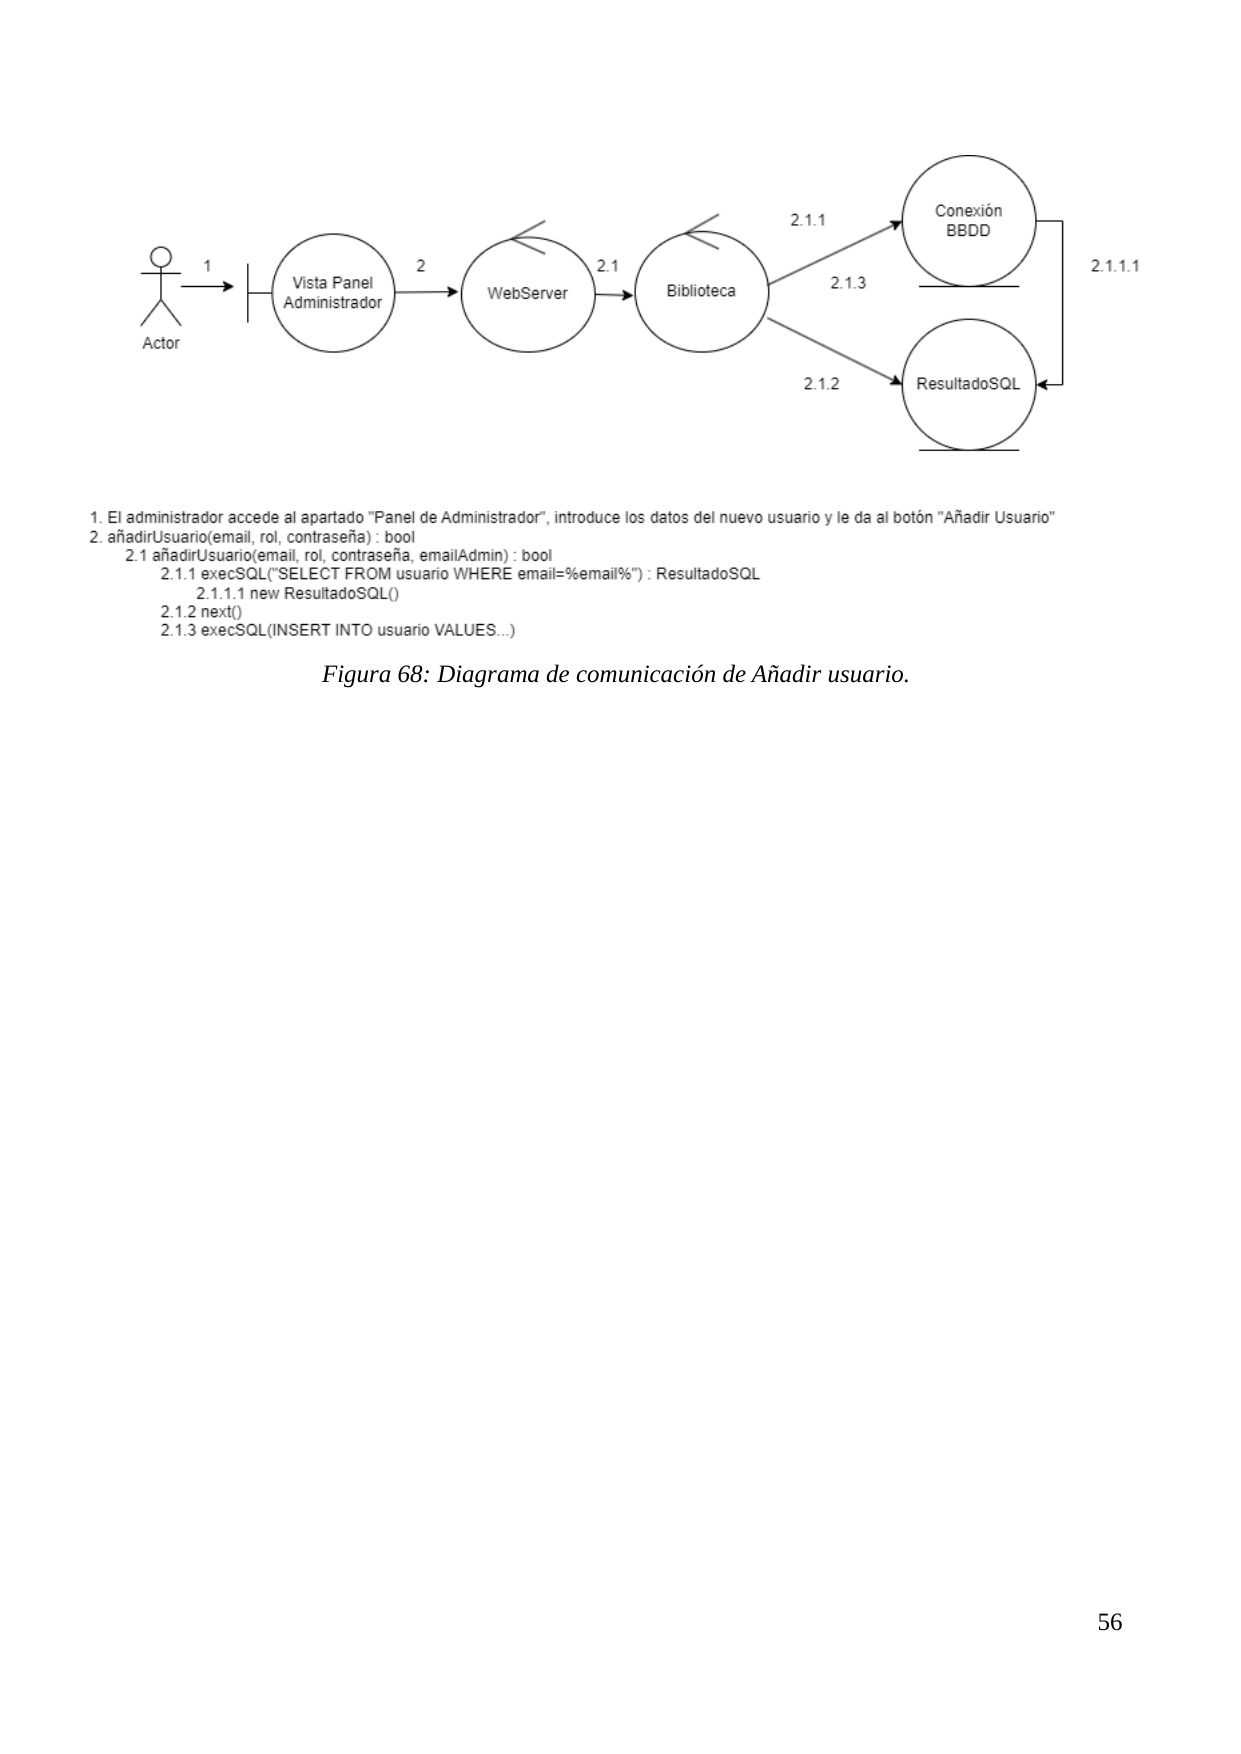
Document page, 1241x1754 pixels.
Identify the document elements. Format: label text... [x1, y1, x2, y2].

picture [87, 155, 1148, 660]
text Figura 68: Diagrama de comunicación de Añadir usuario. [87, 660, 1148, 688]
